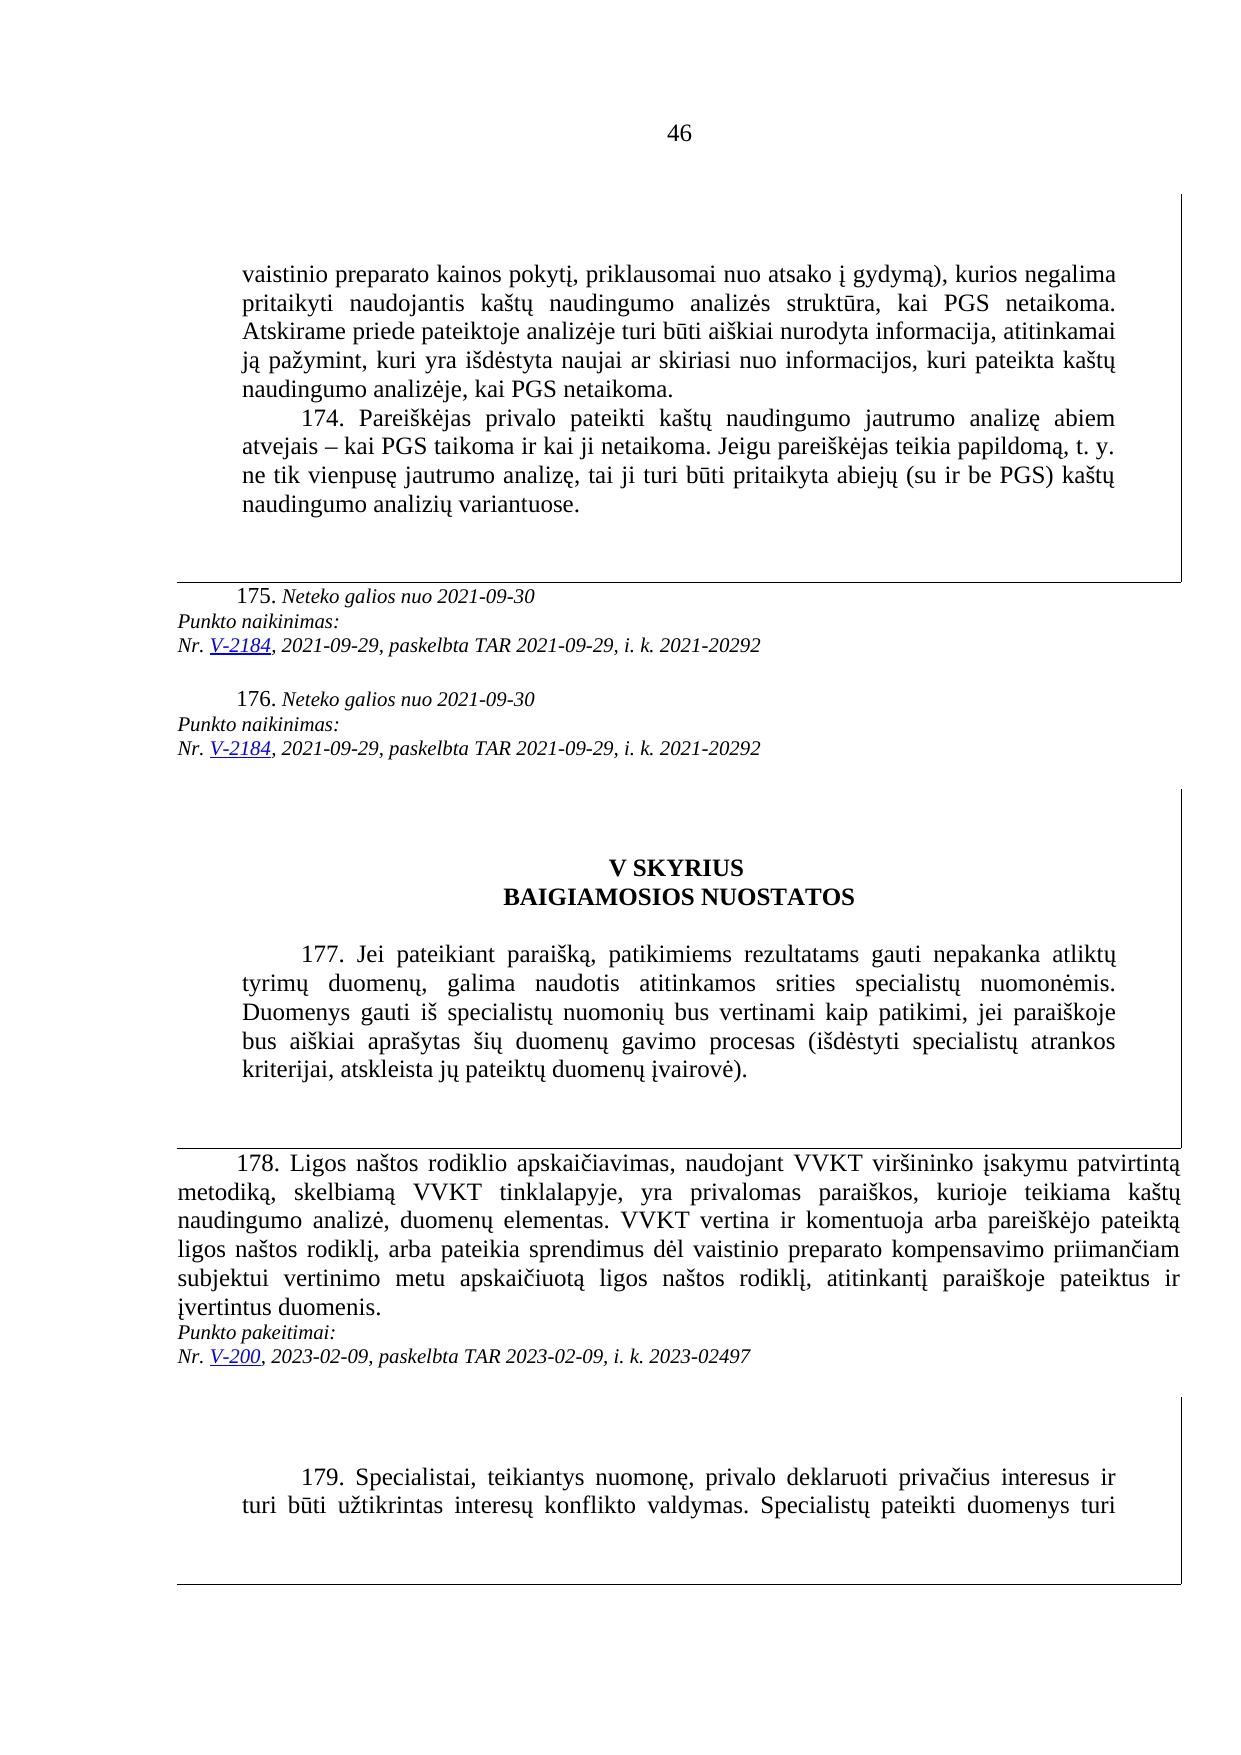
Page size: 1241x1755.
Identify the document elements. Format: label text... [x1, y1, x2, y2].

text 179. Specialistai, teikiantys nuomonę, privalo deklaruoti privačius interesus ir turi būti užtikrintas interesų konflikto valdymas. Specialistų pateikti duomenys turi [177, 1397, 1181, 1584]
text Nr. V-2184, 2021-09-29, paskelbta TAR 2021-09-29, i. k. 2021-20292 [177, 633, 1181, 657]
text Punkto pakeitimai: [177, 1320, 1181, 1344]
text Punkto naikinimas: [177, 608, 1181, 633]
text V SKYRIUS [177, 789, 1181, 882]
text BAIGIAMOSIOS NUOSTATOS [177, 882, 1181, 911]
text Nr. V-200, 2023-02-09, paskelbta TAR 2023-02-09, i. k. 2023-02497 [177, 1344, 1181, 1368]
text Nr. V-2184, 2021-09-29, paskelbta TAR 2021-09-29, i. k. 2021-20292 [177, 736, 1181, 760]
text 176. Neteko galios nuo 2021-09-30 [177, 685, 1181, 712]
text 178. Ligos naštos rodiklio apskaičiavimas, naudojant VVKT viršininko įsakymu patvirtintą metodiką, skelbiamą VVKT tinklalapyje, yra privalomas paraiškos, kurioje teikiama kaštų naudingumo analizė, duomenų elementas. VVKT vertina ir komentuoja arba pareiškėjo pateiktą ligos naštos rodiklį, arba pateikia sprendimus dėl vaistinio preparato kompensavimo priimančiam subjektui vertinimo metu apskaičiuotą ligos naštos rodiklį, atitinkantį paraiškoje pateiktus ir įvertintus duomenis. [177, 1148, 1181, 1320]
text 174. Pareiškėjas privalo pateikti kaštų naudingumo jautrumo analizę abiem atvejais – kai PGS taikoma ir kai ji netaikoma. Jeigu pareiškėjas teikia papildomą, t. y. ne tik vienpusę jautrumo analizę, tai ji turi būti pritaikyta abiejų (su ir be PGS) kaštų naudingumo analizių variantuose. [177, 403, 1181, 582]
text Punkto naikinimas: [177, 712, 1181, 736]
text 177. Jei pateikiant paraišką, patikimiems rezultatams gauti nepakanka atliktų tyrimų duomenų, galima naudotis atitinkamos srities specialistų nuomonėmis. Duomenys gauti iš specialistų nuomonių bus vertinami kaip patikimi, jei paraiškoje bus aiškiai aprašytas šių duomenų gavimo procesas (išdėstyti specialistų atrankos kriterijai, atskleista jų pateiktų duomenų įvairovė). [177, 939, 1181, 1148]
text vaistinio preparato kainos pokytį, priklausomai nuo atsako į gydymą), kurios negalima pritaikyti naudojantis kaštų naudingumo analizės struktūra, kai PGS netaikoma. Atskirame priede pateiktoje analizėje turi būti aiškiai nurodyta informacija, atitinkamai ją pažymint, kuri yra išdėstyta naujai ar skiriasi nuo informacijos, kuri pateikta kaštų naudingumo analizėje, kai PGS netaikoma. [177, 194, 1181, 403]
text 175. Neteko galios nuo 2021-09-30 [177, 582, 1181, 608]
